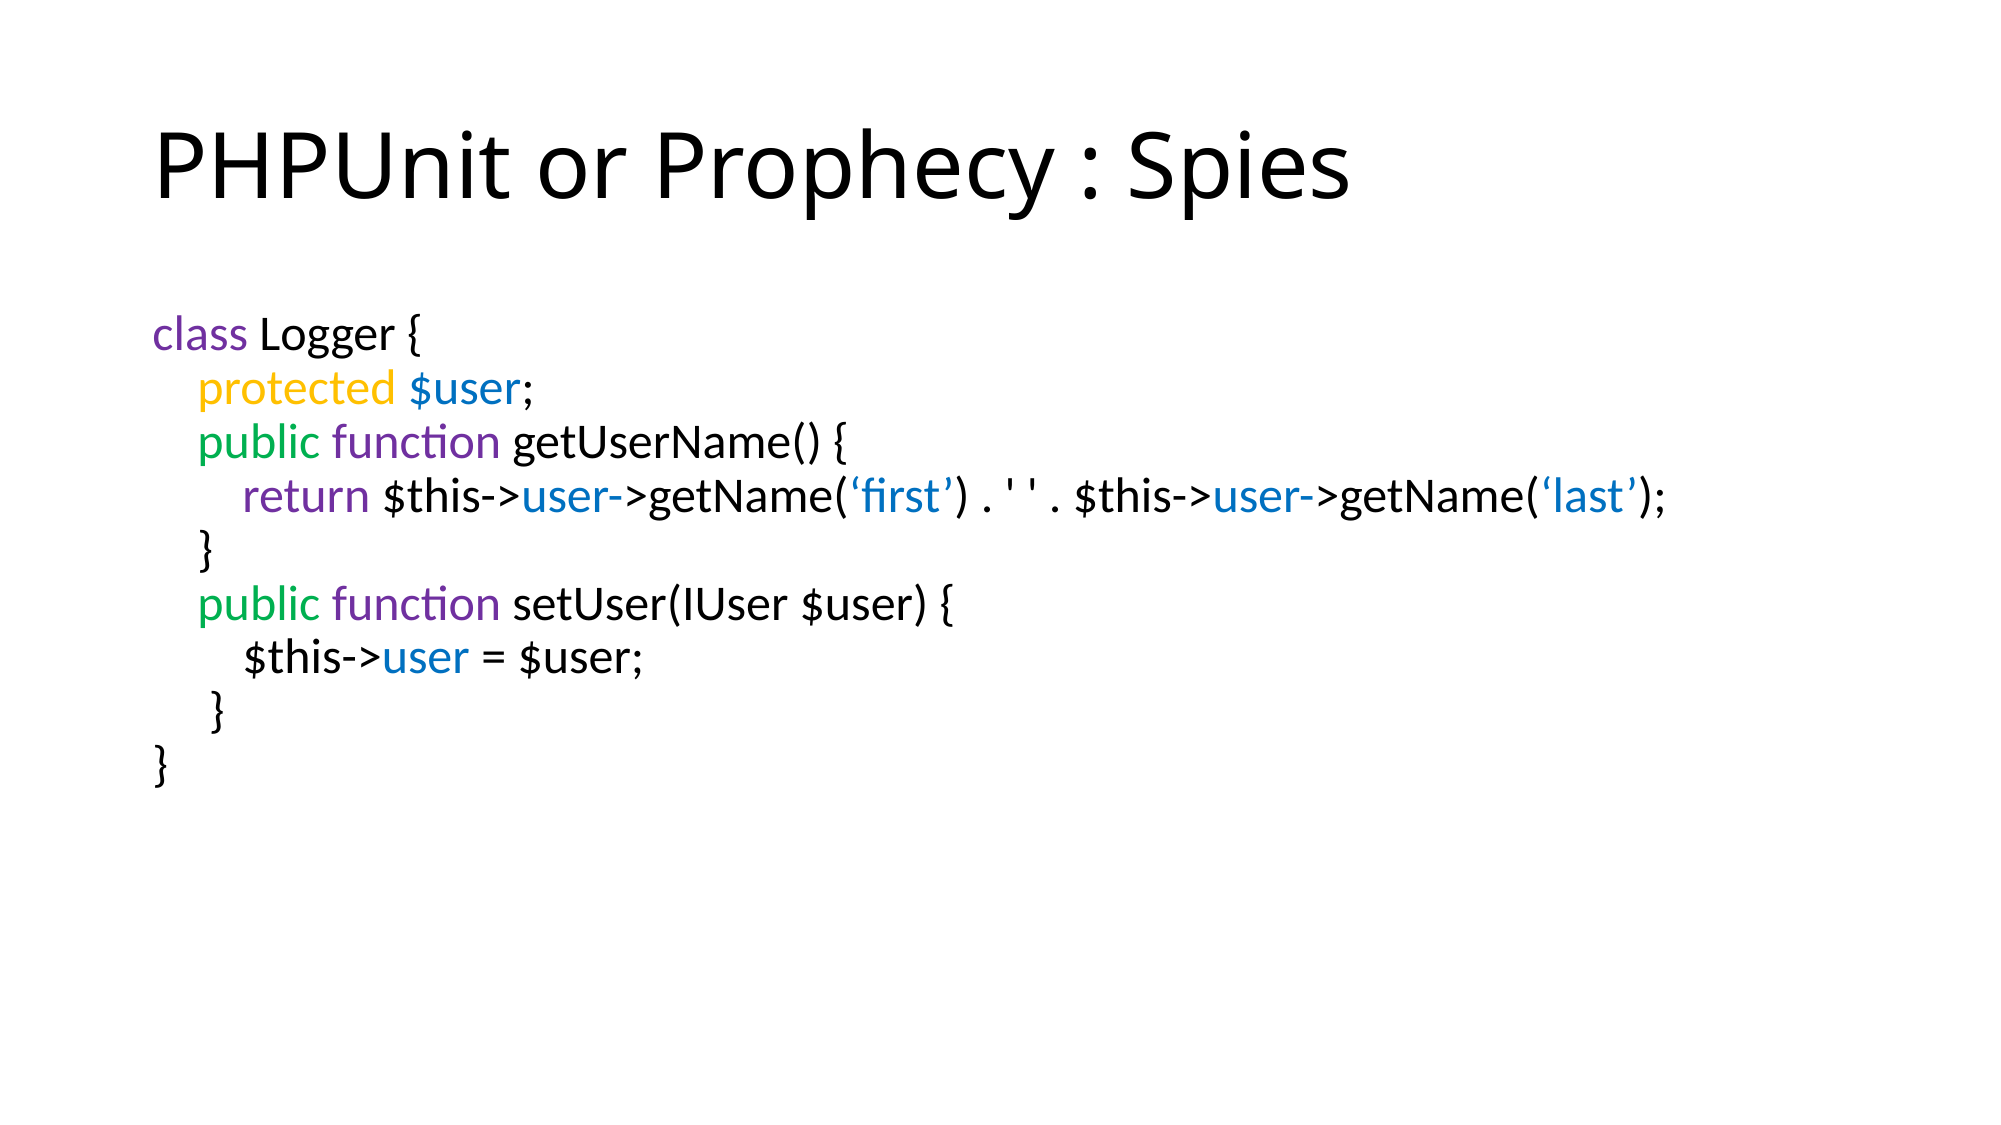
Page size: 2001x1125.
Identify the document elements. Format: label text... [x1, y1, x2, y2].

text_box PHPUnit or Prophecy : Spies [137, 59, 1863, 278]
text_box class Logger { protected $user; public function getUserName() { return $this->user->getName(‘first’) . ' ' . $this->user->getName(‘last’); } public function setUser(IUser $user) { $this->user = $user; } } [137, 299, 1863, 1014]
